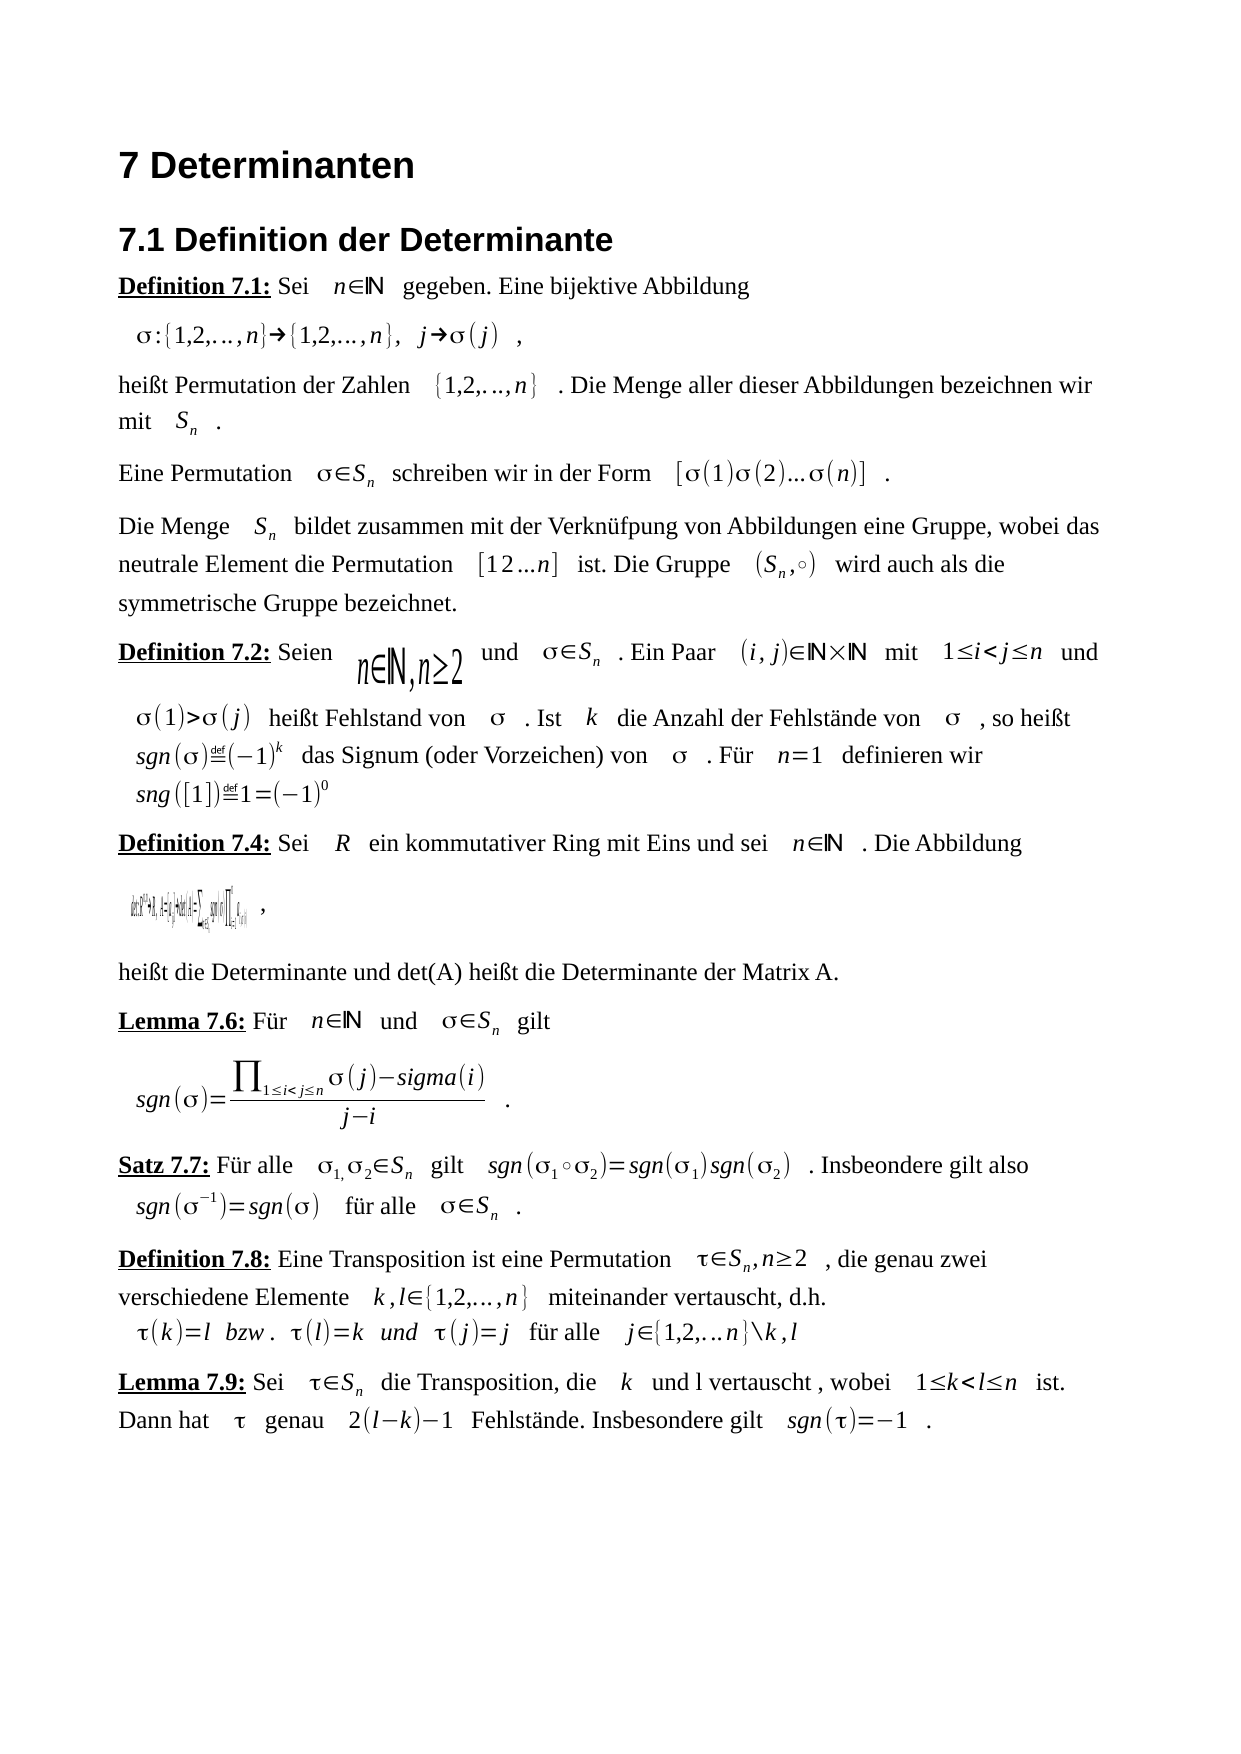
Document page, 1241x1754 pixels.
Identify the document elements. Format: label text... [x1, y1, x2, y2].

text heißt die Determinante und det(A) heißt die Determinante der Matrix A. [118, 957, 1122, 986]
subtitle 7 Determinanten [118, 143, 1122, 187]
text Lemma 7.6: Für und gilt [118, 1006, 1122, 1038]
text Eine Permutation schreiben wir in der Form . [118, 458, 1122, 491]
text Lemma 7.9: Sei die Transposition, die und l vertauscht , wobei ist. Dann hat genau Fehlstände. Insbesondere gilt . [118, 1367, 1122, 1435]
text , [118, 878, 1122, 937]
text Definition 7.1: Sei gegeben. Eine bijektive Abbildung [118, 271, 1122, 300]
text , [118, 320, 1122, 350]
text Satz 7.7: Für alle gilt . Insbeondere gilt also für alle . [118, 1150, 1122, 1223]
text . [118, 1059, 1122, 1130]
text Definition 7.2: Seien und . Ein Paar mit und heißt Fehlstand von . Ist die Anzahl der Fehlstände von , so heißt das Signum (oder Vorzeichen) von . Für definieren wir [118, 637, 1122, 808]
text Definition 7.4: Sei ein kommutativer Ring mit Eins und sei . Die Abbildung [118, 828, 1122, 857]
text Definition 7.8: Eine Transposition ist eine Permutation , die genau zwei verschiedene Elemente miteinander vertauscht, d.h. für alle [118, 1244, 1122, 1347]
text Die Menge bildet zusammen mit der Verknüfpung von Abbildungen eine Gruppe, wobei das neutrale Element die Permutation ist. Die Gruppe wird auch als die symmetrische Gruppe bezeichnet. [118, 511, 1122, 617]
subtitle 7.1 Definition der Determinante [118, 220, 1122, 259]
text heißt Permutation der Zahlen . Die Menge aller dieser Abbildungen bezeichnen wir mit . [118, 370, 1122, 438]
